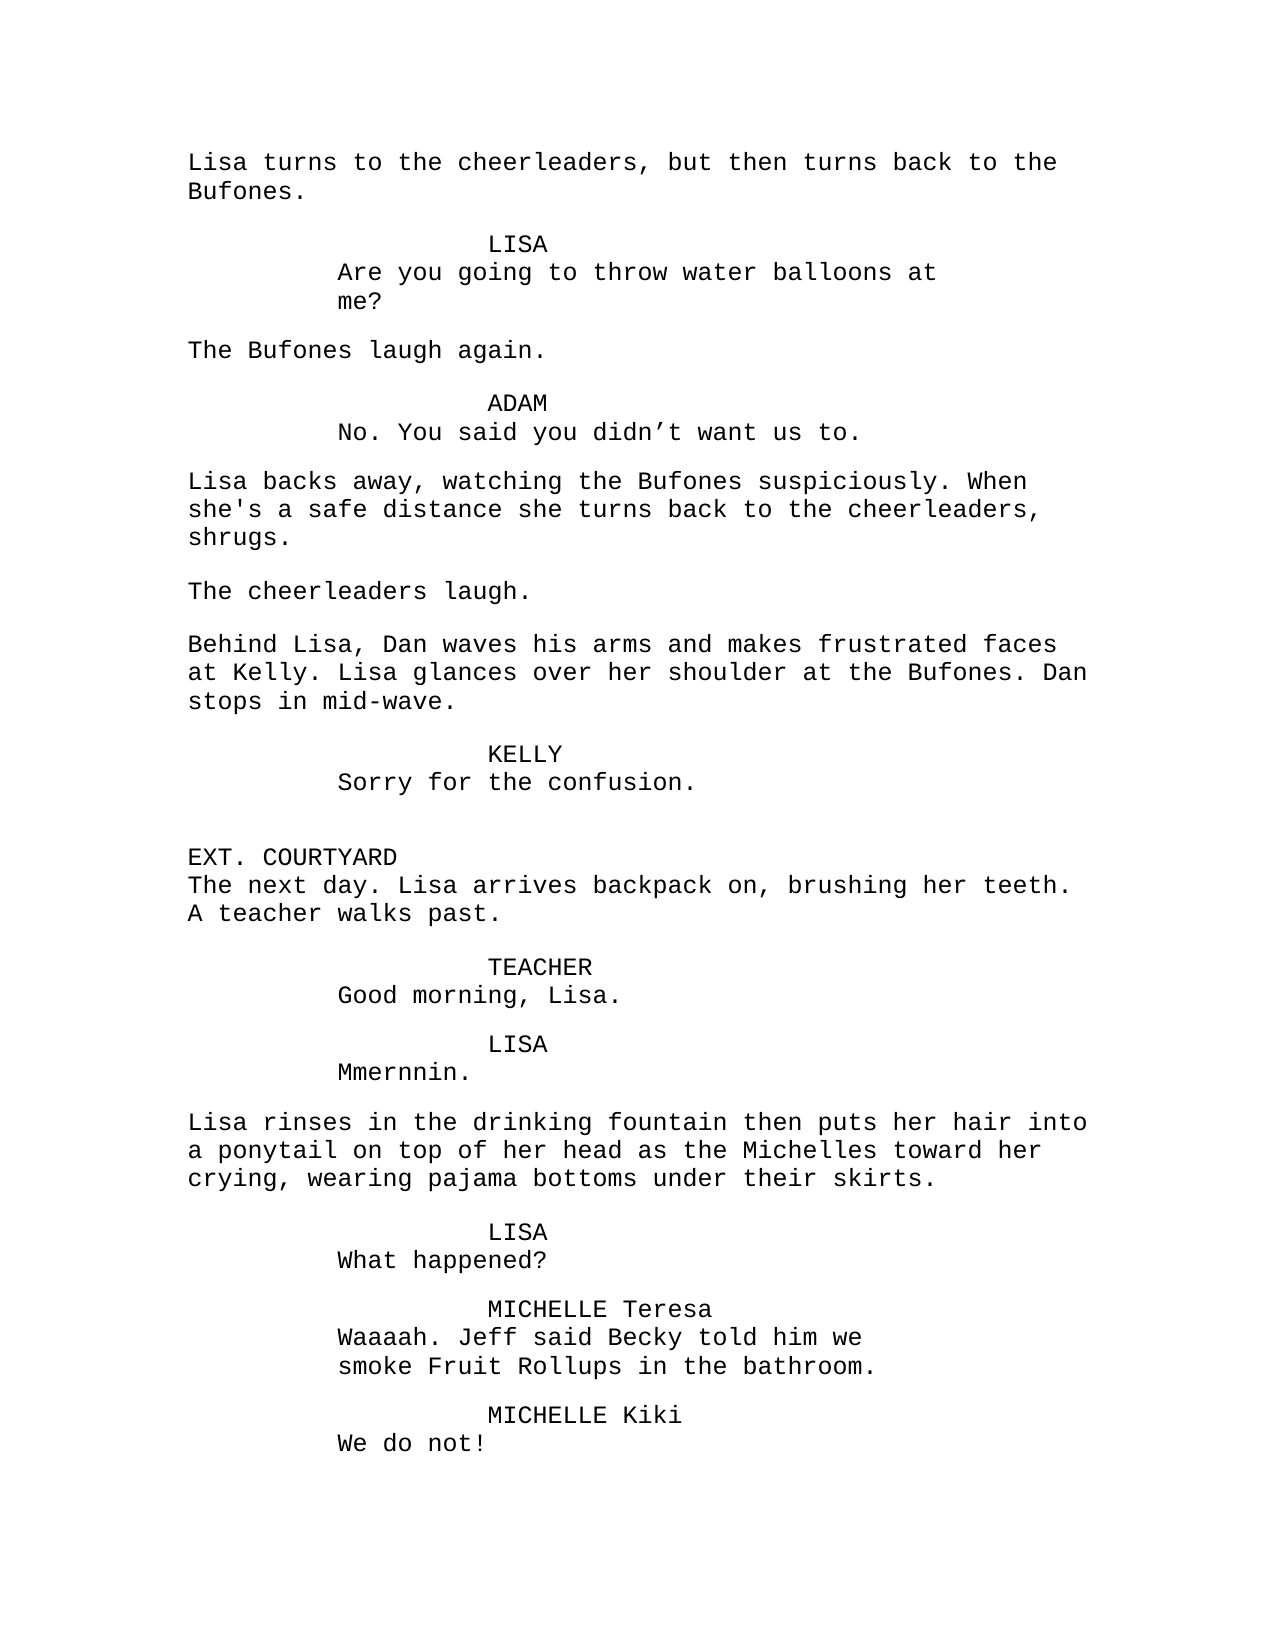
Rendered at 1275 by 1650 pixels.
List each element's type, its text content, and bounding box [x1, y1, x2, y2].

text Lisa turns to the cheerleaders, but then turns back to the Bufones. [187, 150, 1087, 207]
text We do not! [337, 1431, 937, 1459]
text Waaaah. Jeff said Becky told him we smoke Fruit Rollups in the bathroom. [337, 1325, 937, 1382]
text LISA [187, 232, 1087, 260]
text LISA [187, 1032, 1087, 1060]
text No. You said you didn’t want us to. [337, 419, 937, 447]
text Mmernnin. [337, 1060, 937, 1088]
text Good morning, Lisa. [337, 982, 937, 1011]
text Lisa rinses in the drinking fountain then puts her hair into a ponytail on top of her head as the Michelles toward her crying, wearing pajama bottoms under their skirts. [187, 1109, 1087, 1194]
text LISA [187, 1219, 1087, 1247]
text MICHELLE Kiki [187, 1402, 1087, 1431]
text Are you going to throw water balloons at me? [337, 260, 937, 317]
subtitle EXT. COURTYARD [187, 844, 1087, 872]
text KELLY [187, 742, 1087, 770]
text ADAM [187, 391, 1087, 419]
text MICHELLE Teresa [187, 1297, 1087, 1325]
text What happened? [337, 1247, 937, 1276]
text TEACHER [187, 954, 1087, 982]
text The cheerleaders laugh. [187, 578, 1087, 607]
text The Bufones laugh again. [187, 337, 1087, 366]
text Sorry for the confusion. [337, 770, 937, 798]
text Behind Lisa, Dan waves his arms and makes frustrated faces at Kelly. Lisa glances over her shoulder at the Bufones. Dan stops in mid-wave. [187, 632, 1087, 717]
text Lisa backs away, watching the Bufones suspiciously. When she's a safe distance she turns back to the cheerleaders, shrugs. [187, 468, 1087, 553]
text The next day. Lisa arrives backpack on, brushing her teeth. A teacher walks past. [187, 872, 1087, 929]
